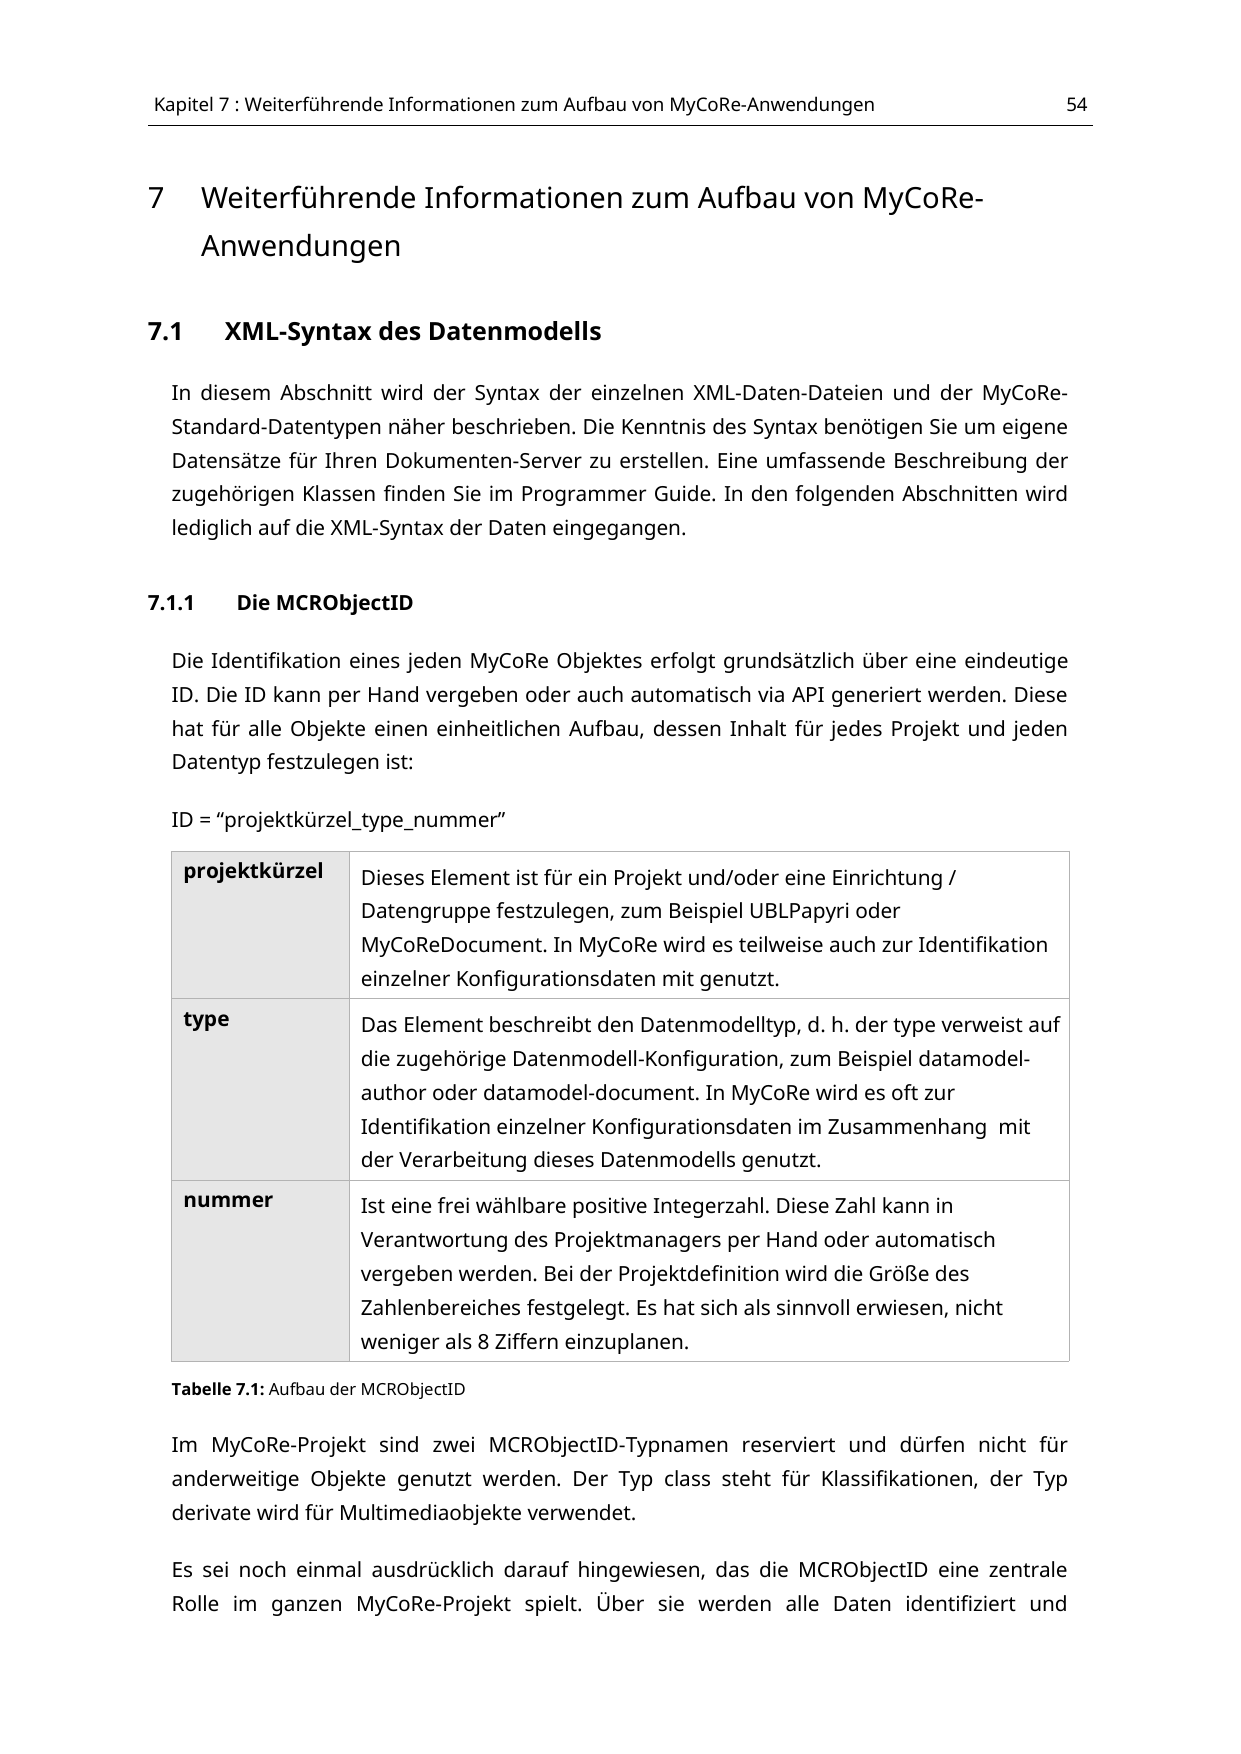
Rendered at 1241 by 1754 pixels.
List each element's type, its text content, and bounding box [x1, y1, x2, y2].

text Tabelle 7.1: Aufbau der MCRObjectID [171, 1377, 1069, 1401]
subtitle XML-Syntax des Datenmodells [148, 314, 1092, 348]
text Es sei noch einmal ausdrücklich darauf hingewiesen, das die MCRObjectID eine zentrale Rolle im ganzen MyCoRe-Projekt spielt. Über sie werden alle Daten identifiziert und [171, 1555, 1069, 1617]
table_header Dieses Element ist für ein Projekt und/oder eine Einrichtung / Datengruppe festzulegen, zum Beispiel UBLPapyri oder MyCoReDocument. In MyCoRe wird es teilweise auch zur Identifikation einzelner Konfigurationsdaten mit genutzt. [350, 852, 1069, 998]
text Die Identifikation eines jeden MyCoRe Objektes erfolgt grundsätzlich über eine eindeutige ID. Die ID kann per Hand vergeben oder auch automatisch via API generiert werden. Diese hat für alle Objekte einen einheitlichen Aufbau, dessen Inhalt für jedes Projekt und jeden Datentyp festzulegen ist: [171, 646, 1069, 776]
text ID = “projektkürzel_type_nummer” [171, 805, 1069, 833]
text Im MyCoRe-Projekt sind zwei MCRObjectID-Typnamen reserviert und dürfen nicht für anderweitige Objekte genutzt werden. Der Typ class steht für Klassifikationen, der Typ derivate wird für Multimediaobjekte verwendet. [171, 1430, 1069, 1526]
table_cell type [172, 999, 349, 1180]
table_cell Das Element beschreibt den Datenmodelltyp, d. h. der type verweist auf die zugehörige Datenmodell-Konfiguration, zum Beispiel datamodel-author oder datamodel-document. In MyCoRe wird es oft zur Identifikation einzelner Konfigurationsdaten im Zusammenhang mit der Verarbeitung dieses Datenmodells genutzt. [350, 999, 1069, 1180]
table_cell nummer [172, 1181, 349, 1361]
subtitle Weiterführende Informationen zum Aufbau von MyCoRe-Anwendungen [148, 177, 1092, 264]
table_cell Ist eine frei wählbare positive Integerzahl. Diese Zahl kann in Verantwortung des Projektmanagers per Hand oder automatisch vergeben werden. Bei der Projektdefinition wird die Größe des Zahlenbereiches festgelegt. Es hat sich als sinnvoll erwiesen, nicht weniger als 8 Ziffern einzuplanen. [350, 1181, 1069, 1361]
subtitle Die MCRObjectID [148, 588, 1092, 617]
table_header projektkürzel [172, 852, 349, 998]
text In diesem Abschnitt wird der Syntax der einzelnen XML-Daten-Dateien und der MyCoRe-Standard-Datentypen näher beschrieben. Die Kenntnis des Syntax benötigen Sie um eigene Datensätze für Ihren Dokumenten-Server zu erstellen. Eine umfassende Beschreibung der zugehörigen Klassen finden Sie im Programmer Guide. In den folgenden Abschnitten wird lediglich auf die XML-Syntax der Daten eingegangen. [171, 378, 1069, 542]
